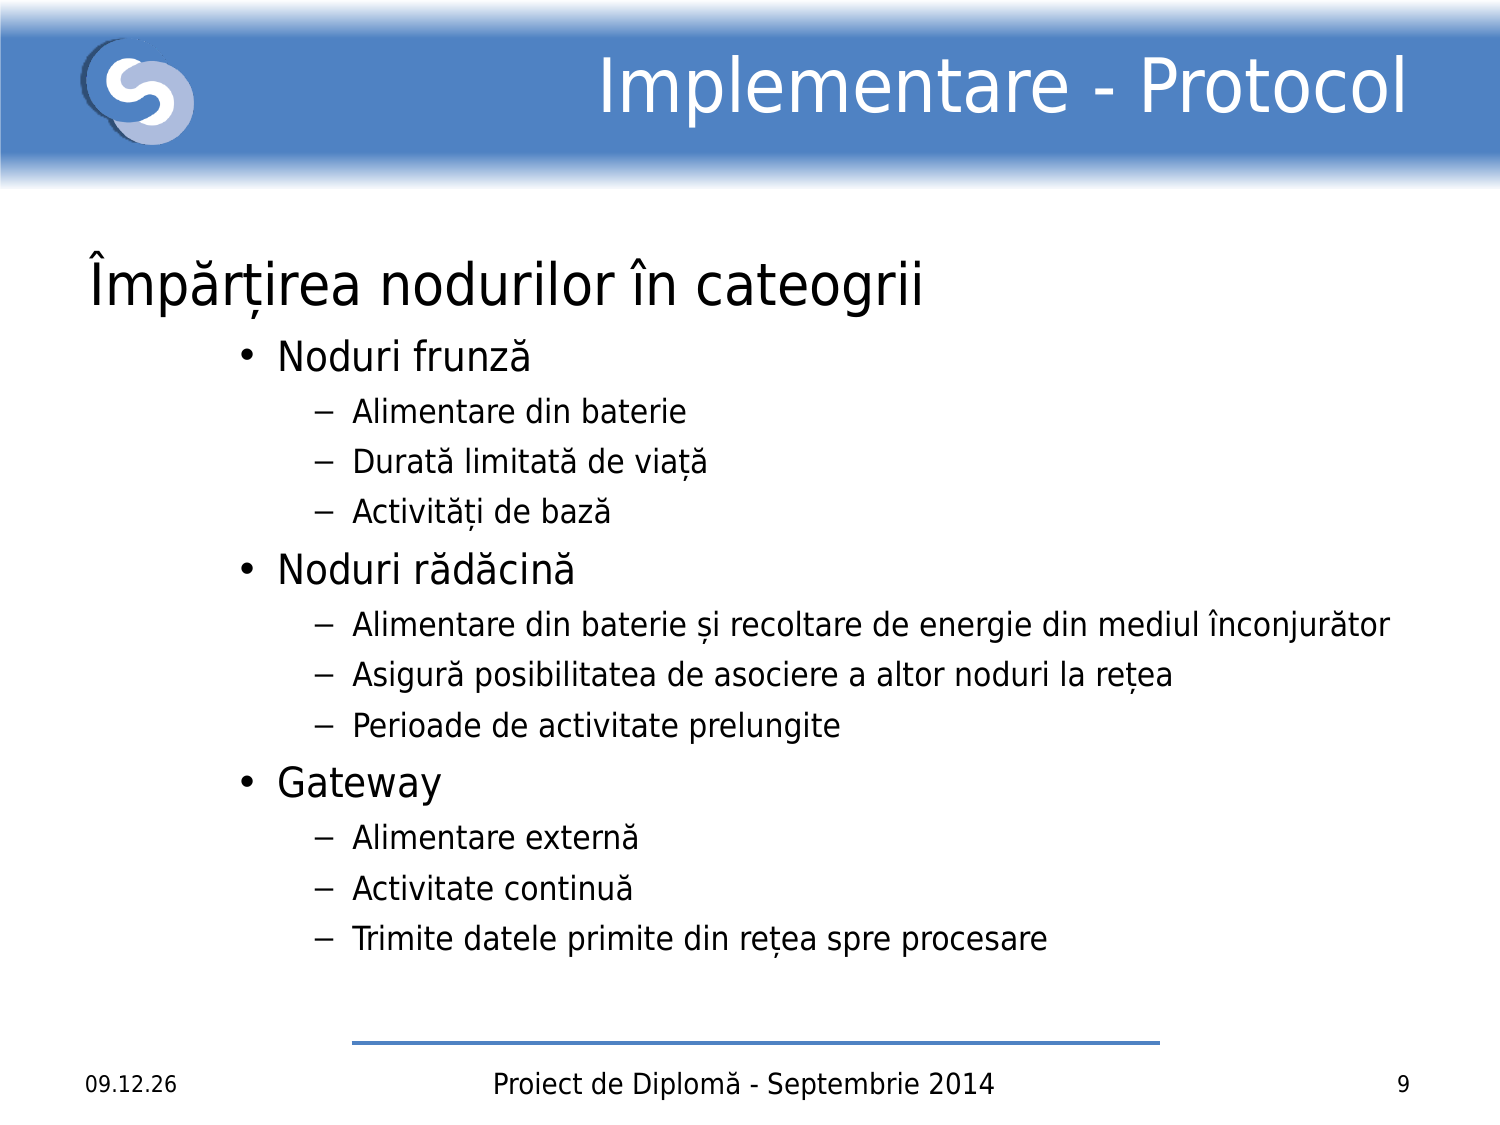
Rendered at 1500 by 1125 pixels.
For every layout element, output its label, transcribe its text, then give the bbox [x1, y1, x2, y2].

title Implementare - Protocol [199, 11, 1425, 155]
picture [0, 0, 1500, 189]
list Împărțirea nodurilor în cateogrii Noduri frunză Alimentare din baterie Durată limitată de viață Activități de bază Noduri rădăcină Alimentare din baterie și recoltare de energie din mediul înconjurător Asigură posibilitatea de asociere a altor noduri la rețea Perioade de activitate prelungite Gateway Alimentare externă Activitate continuă Trimite datele primite din rețea spre procesare [75, 200, 1426, 1004]
